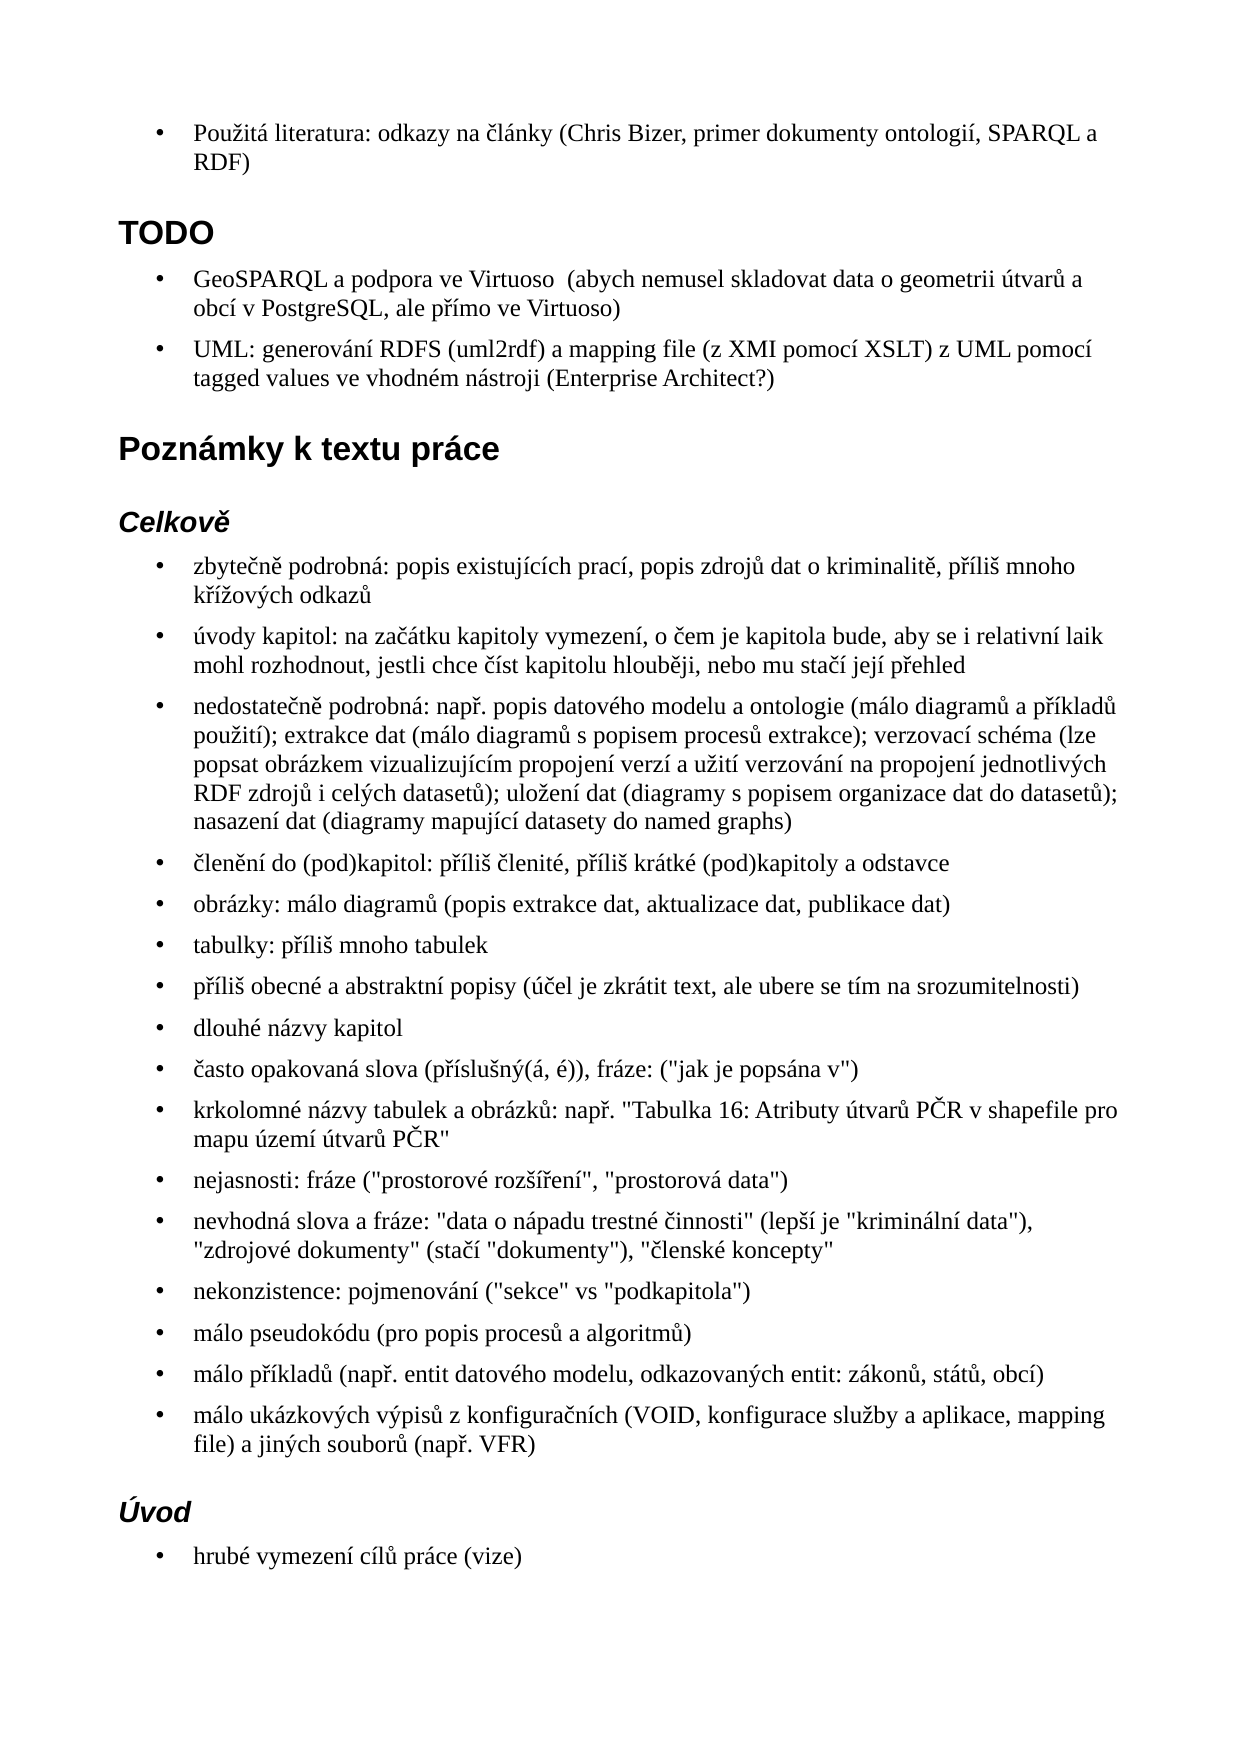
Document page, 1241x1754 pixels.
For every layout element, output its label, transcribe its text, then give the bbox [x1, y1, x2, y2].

subtitle TODO [118, 213, 1122, 252]
list málo ukázkových výpisů z konfiguračních (VOID, konfigurace služby a aplikace, mapping file) a jiných souborů (např. VFR) [156, 1400, 1122, 1458]
list UML: generování RDFS (uml2rdf) a mapping file (z XMI pomocí XSLT) z UML pomocí tagged values ve vhodném nástroji (Enterprise Architect?) [156, 334, 1122, 392]
list zbytečně podrobná: popis existujících prací, popis zdrojů dat o kriminalitě, příliš mnoho křížových odkazů [156, 551, 1122, 609]
subtitle Úvod [118, 1495, 1122, 1529]
subtitle Celkově [118, 505, 1122, 539]
list Použitá literatura: odkazy na články (Chris Bizer, primer dokumenty ontologií, SPARQL a RDF) [156, 118, 1122, 176]
list obrázky: málo diagramů (popis extrakce dat, aktualizace dat, publikace dat) [156, 889, 1122, 918]
list nekonzistence: pojmenování ("sekce" vs "podkapitola") [156, 1276, 1122, 1305]
list často opakovaná slova (příslušný(á, é)), fráze: ("jak je popsána v") [156, 1054, 1122, 1083]
list tabulky: příliš mnoho tabulek [156, 930, 1122, 959]
list členění do (pod)kapitol: příliš členité, příliš krátké (pod)kapitoly a odstavce [156, 848, 1122, 876]
subtitle Poznámky k textu práce [118, 429, 1122, 468]
list málo pseudokódu (pro popis procesů a algoritmů) [156, 1318, 1122, 1346]
list málo příkladů (např. entit datového modelu, odkazovaných entit: zákonů, států, obcí) [156, 1359, 1122, 1388]
list nejasnosti: fráze ("prostorové rozšíření", "prostorová data") [156, 1165, 1122, 1194]
list hrubé vymezení cílů práce (vize) [156, 1541, 1122, 1570]
list příliš obecné a abstraktní popisy (účel je zkrátit text, ale ubere se tím na srozumitelnosti) [156, 971, 1122, 1000]
list krkolomné názvy tabulek a obrázků: např. "Tabulka 16: Atributy útvarů PČR v shapefile pro mapu území útvarů PČR" [156, 1095, 1122, 1153]
list nedostatečně podrobná: např. popis datového modelu a ontologie (málo diagramů a příkladů použití); extrakce dat (málo diagramů s popisem procesů extrakce); verzovací schéma (lze popsat obrázkem vizualizujícím propojení verzí a užití verzování na propojení jednotlivých RDF zdrojů i celých datasetů); uložení dat (diagramy s popisem organizace dat do datasetů); nasazení dat (diagramy mapující datasety do named graphs) [156, 691, 1122, 835]
list GeoSPARQL a podpora ve Virtuoso (abych nemusel skladovat data o geometrii útvarů a obcí v PostgreSQL, ale přímo ve Virtuoso) [156, 264, 1122, 322]
list dlouhé názvy kapitol [156, 1013, 1122, 1041]
list nevhodná slova a fráze: "data o nápadu trestné činnosti" (lepší je "kriminální data"), "zdrojové dokumenty" (stačí "dokumenty"), "členské koncepty" [156, 1206, 1122, 1264]
list úvody kapitol: na začátku kapitoly vymezení, o čem je kapitola bude, aby se i relativní laik mohl rozhodnout, jestli chce číst kapitolu hlouběji, nebo mu stačí její přehled [156, 621, 1122, 679]
